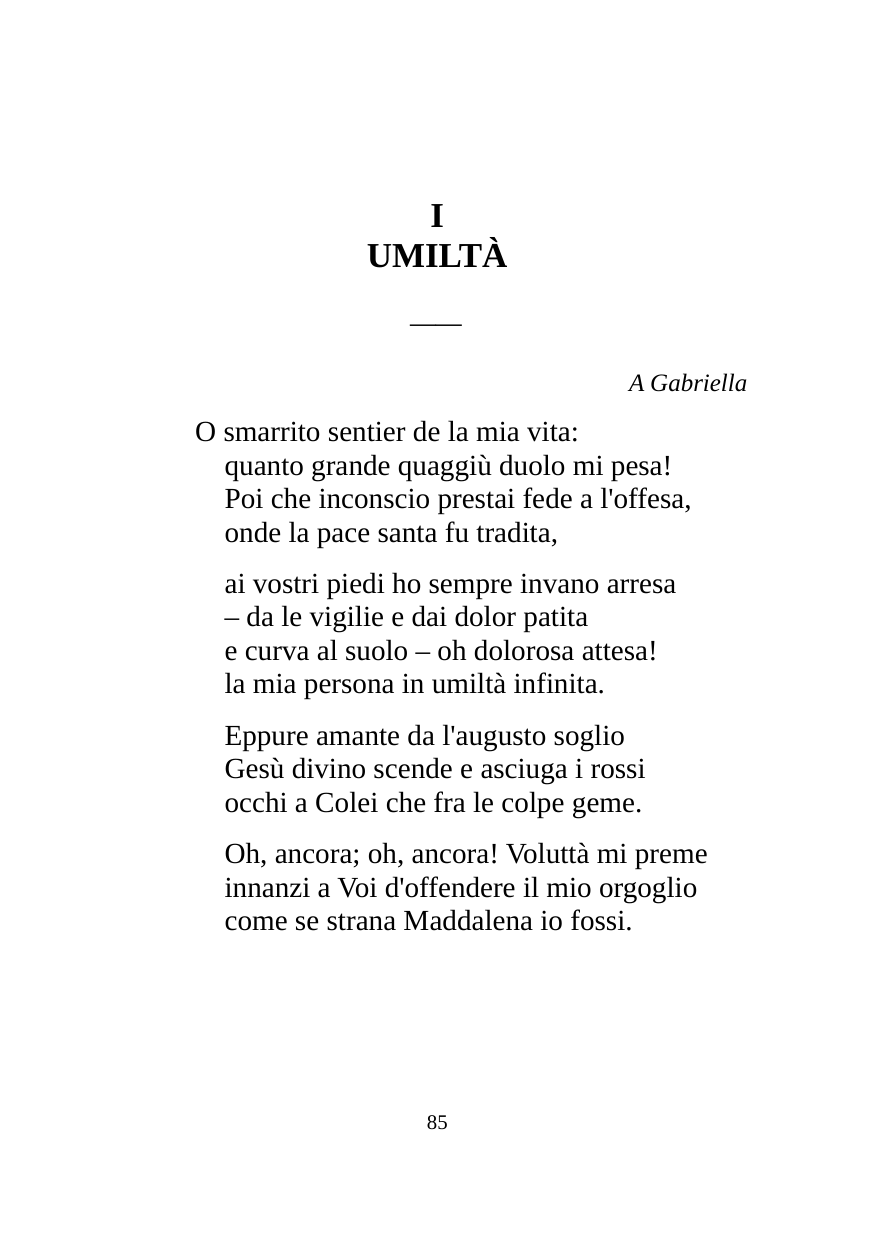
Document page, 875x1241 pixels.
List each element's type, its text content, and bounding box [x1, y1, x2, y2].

subtitle I UMILTÀ [106, 195, 768, 275]
text —— [106, 305, 768, 338]
text A Gabriella [629, 368, 768, 396]
text O smarrito sentier de la mia vita: quanto grande quaggiù duolo mi pesa! Poi che inconscio prestai fede a l'offesa, onde la pace santa fu tradita, [195, 414, 768, 548]
text ai vostri piedi ho sempre invano arresa – da le vigilie e dai dolor patita e curva al suolo – oh dolorosa attesa! la mia persona in umiltà infinita. [224, 566, 768, 700]
text Eppure amante da l'augusto soglio Gesù divino scende e asciuga i rossi occhi a Colei che fra le colpe geme. [224, 718, 768, 818]
text Oh, ancora; oh, ancora! Voluttà mi preme innanzi a Voi d'offendere il mio orgoglio come se strana Maddalena io fossi. [224, 836, 768, 937]
